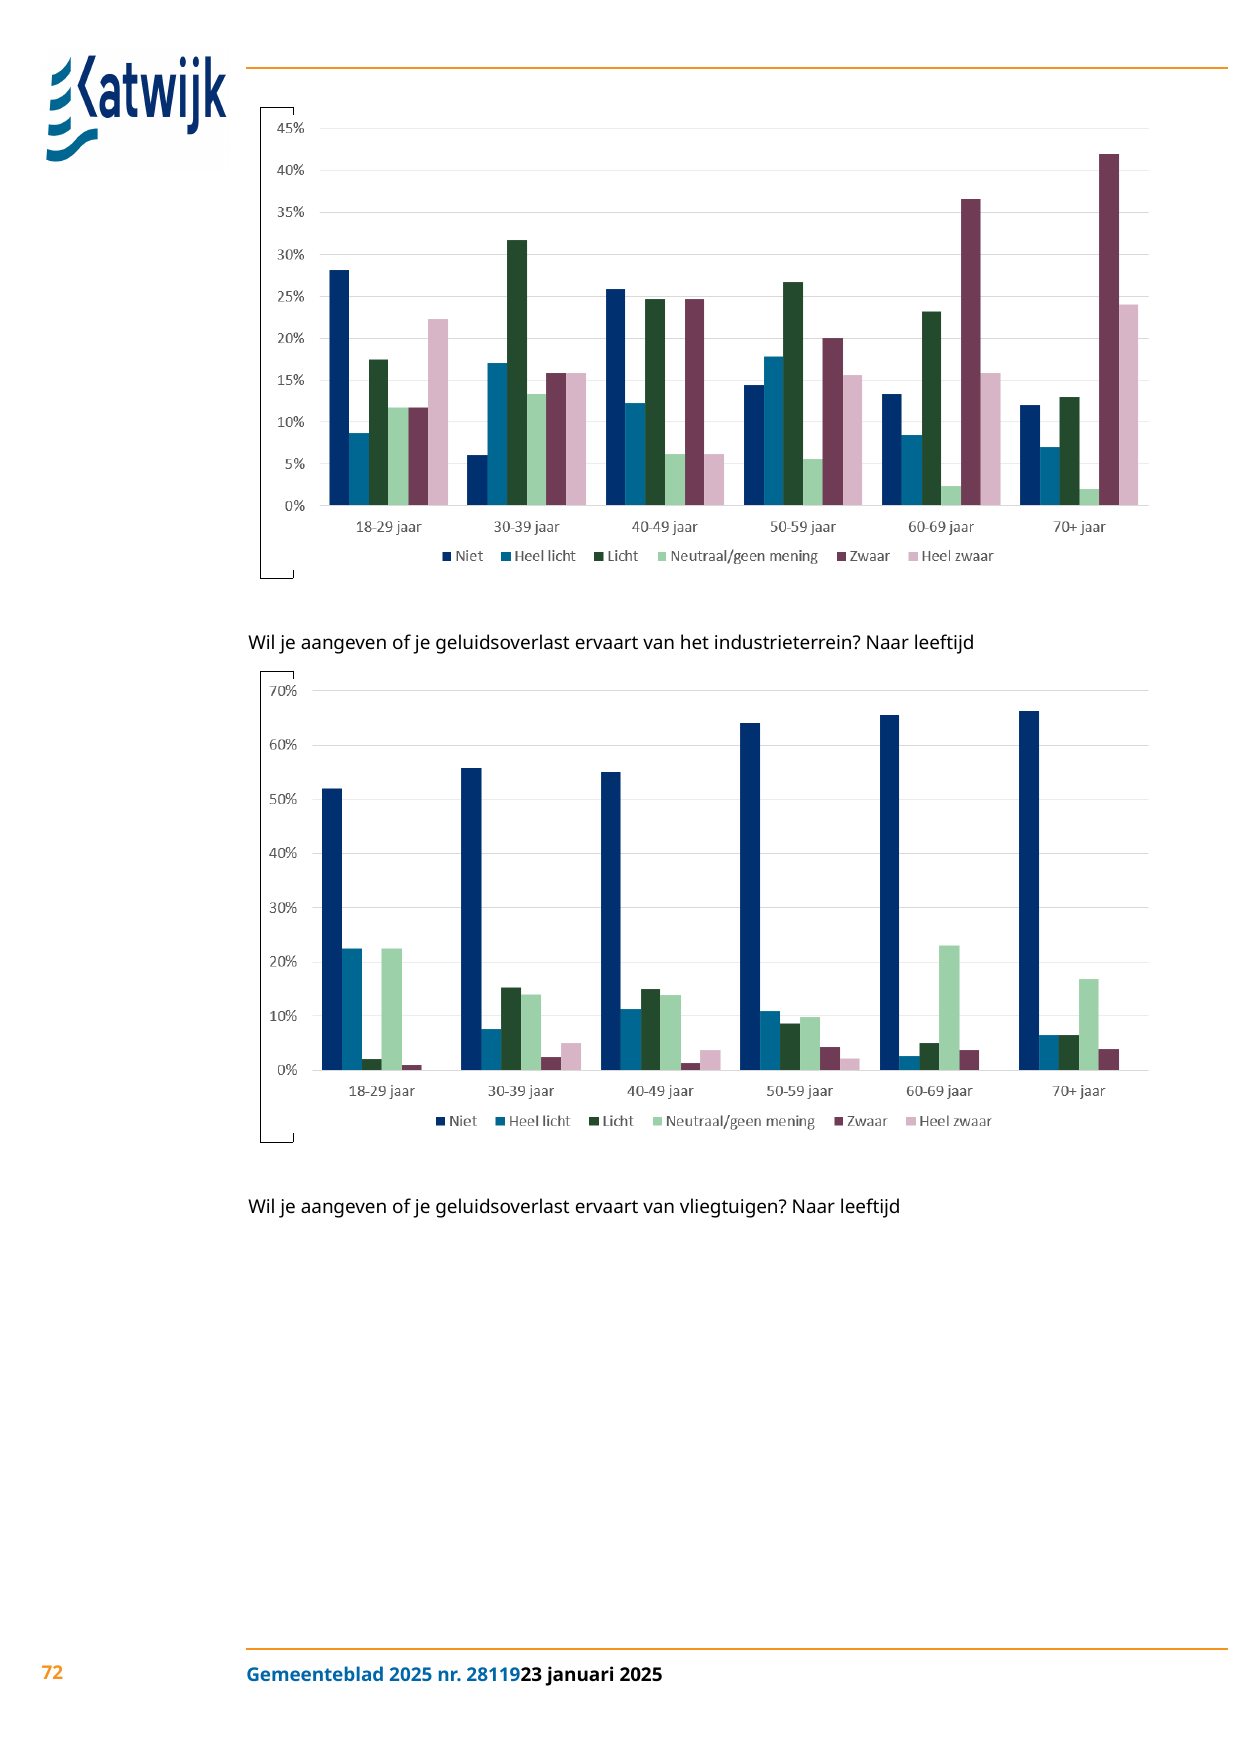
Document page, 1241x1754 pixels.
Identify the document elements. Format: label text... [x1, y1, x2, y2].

text Wil je aangeven of je geluidsoverlast ervaart van het industrieterrein? Naar leeftijd [248, 629, 1152, 655]
picture [268, 679, 1155, 1133]
picture [41, 47, 231, 172]
picture [268, 115, 1155, 570]
text Wil je aangeven of je geluidsoverlast ervaart van vliegtuigen? Naar leeftijd [248, 1193, 1152, 1219]
